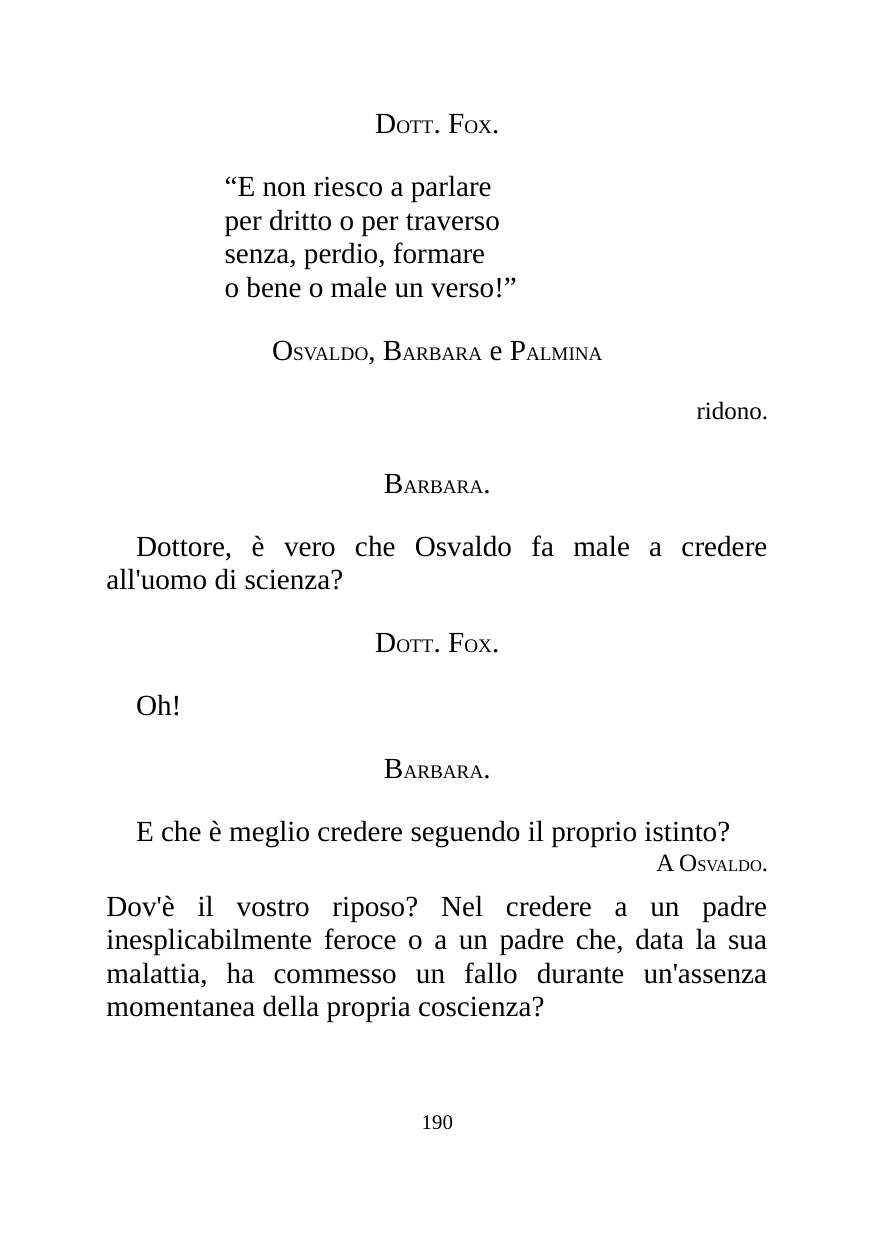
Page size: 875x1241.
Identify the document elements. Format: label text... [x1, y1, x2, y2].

text Dott. Fox. [106, 626, 768, 659]
text E che è meglio credere seguendo il proprio istinto? [106, 814, 768, 848]
text Osvaldo, Barbara e Palmina [106, 333, 768, 366]
text Dov'è il vostro riposo? Nel credere a un padre inesplicabilmente feroce o a un padre che, data la sua malattia, ha commesso un fallo durante un'assenza momentanea della propria coscienza? [106, 889, 768, 1023]
text Oh! [106, 688, 768, 722]
text Dottore, è vero che Osvaldo fa male a credere all'uomo di scienza? [106, 529, 768, 596]
text “E non riesco a parlare per dritto o per traverso senza, perdio, formare o bene o male un verso!” [224, 169, 768, 303]
text ridono. [431, 396, 768, 425]
text A Osvaldo. [431, 848, 768, 877]
text Dott. Fox. [106, 106, 768, 140]
text Barbara. [106, 752, 768, 785]
text Barbara. [106, 466, 768, 499]
